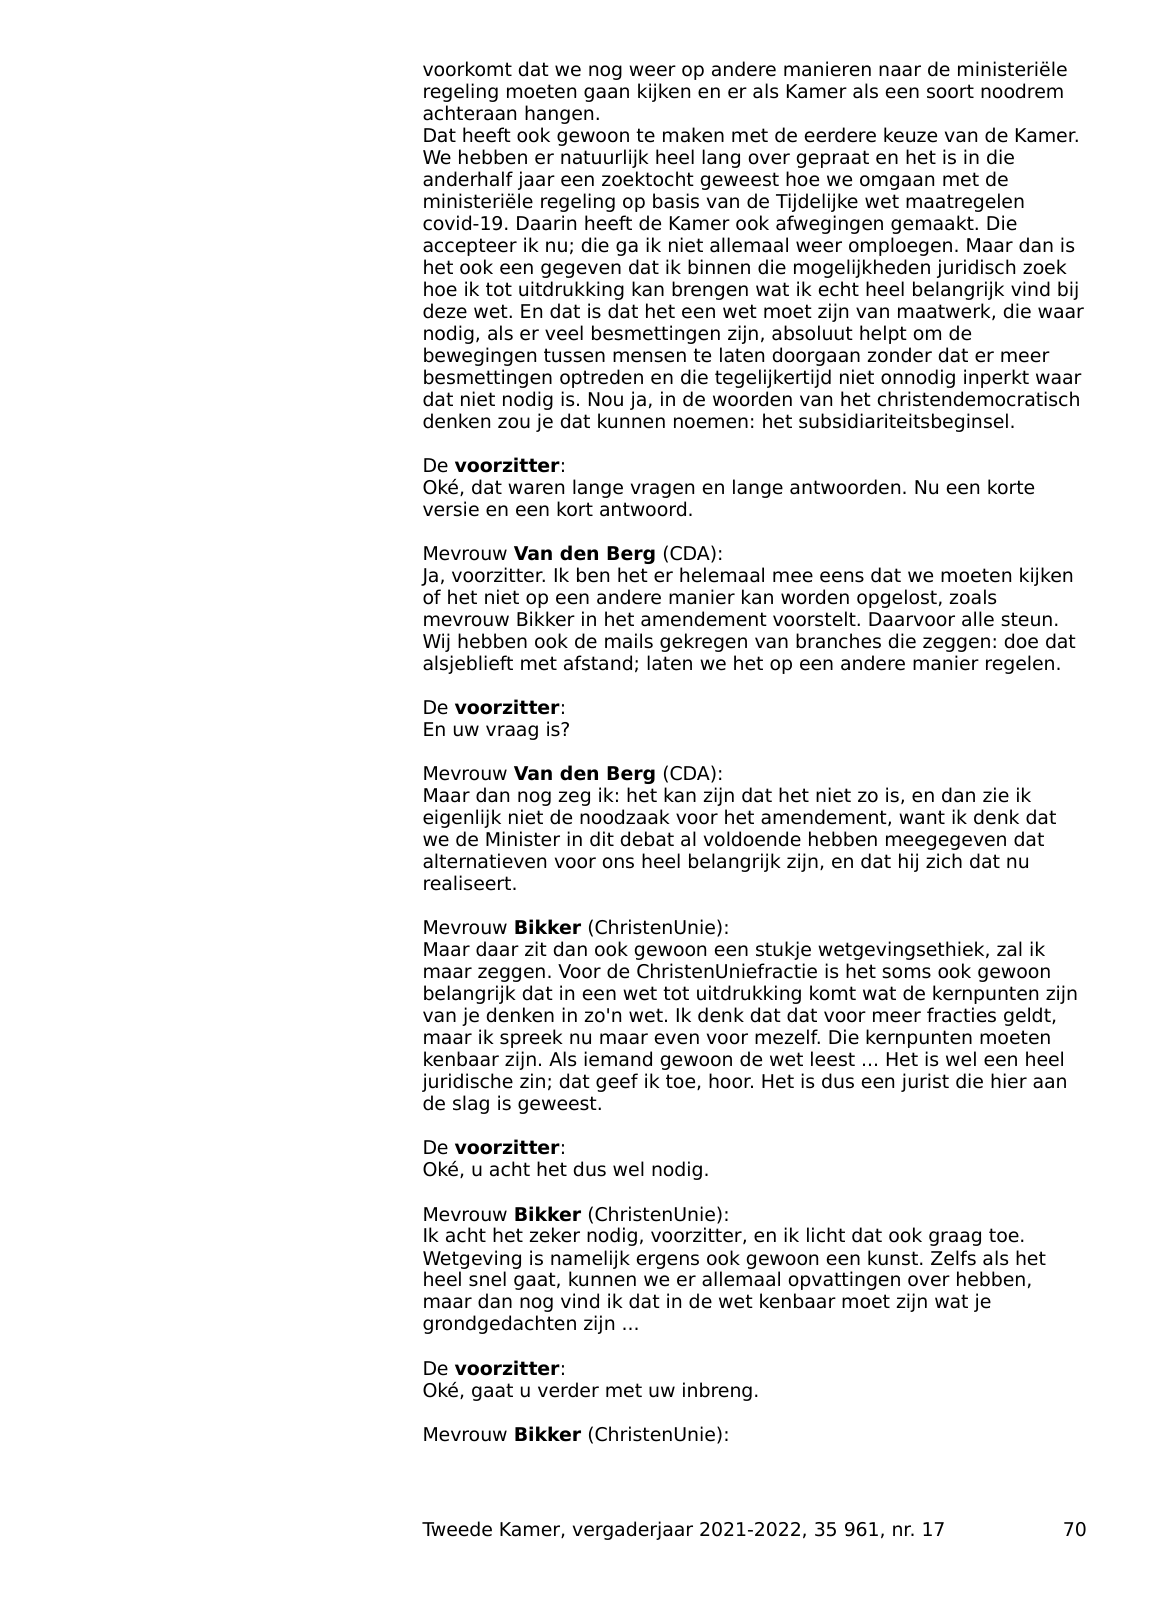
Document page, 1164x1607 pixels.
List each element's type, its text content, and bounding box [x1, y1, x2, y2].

text Oké, u acht het dus wel nodig. [422, 1159, 1087, 1181]
text Ja, voorzitter. Ik ben het er helemaal mee eens dat we moeten kijken of het niet op een andere manier kan worden opgelost, zoals mevrouw Bikker in het amendement voorstelt. Daarvoor alle steun. Wij hebben ook de mails gekregen van branches die zeggen: doe dat alsjeblieft met afstand; laten we het op een andere manier regelen. [422, 565, 1087, 675]
text De voorzitter: [422, 1357, 1087, 1379]
text De voorzitter: [422, 455, 1087, 477]
text Oké, gaat u verder met uw inbreng. [422, 1379, 1087, 1401]
text De voorzitter: [422, 1137, 1087, 1159]
text En uw vraag is? [422, 719, 1087, 741]
text Maar daar zit dan ook gewoon een stukje wetgevingsethiek, zal ik maar zeggen. Voor de ChristenUniefractie is het soms ook gewoon belangrijk dat in een wet tot uitdrukking komt wat de kernpunten zijn van je denken in zo'n wet. Ik denk dat dat voor meer fracties geldt, maar ik spreek nu maar even voor mezelf. Die kernpunten moeten kenbaar zijn. Als iemand gewoon de wet leest ... Het is wel een heel juridische zin; dat geef ik toe, hoor. Het is dus een jurist die hier aan de slag is geweest. [422, 939, 1087, 1115]
text Oké, dat waren lange vragen en lange antwoorden. Nu een korte versie en een kort antwoord. [422, 477, 1087, 521]
text Mevrouw Bikker (ChristenUnie): [422, 1203, 1087, 1225]
text Mevrouw Van den Berg (CDA): [422, 763, 1087, 785]
text Dat heeft ook gewoon te maken met de eerdere keuze van de Kamer. We hebben er natuurlijk heel lang over gepraat en het is in die anderhalf jaar een zoektocht geweest hoe we omgaan met de ministeriële regeling op basis van de Tijdelijke wet maatregelen covid-19. Daarin heeft de Kamer ook afwegingen gemaakt. Die accepteer ik nu; die ga ik niet allemaal weer omploegen. Maar dan is het ook een gegeven dat ik binnen die mogelijkheden juridisch zoek hoe ik tot uitdrukking kan brengen wat ik echt heel belangrijk vind bij deze wet. En dat is dat het een wet moet zijn van maatwerk, die waar nodig, als er veel besmettingen zijn, absoluut helpt om de bewegingen tussen mensen te laten doorgaan zonder dat er meer besmettingen optreden en die tegelijkertijd niet onnodig inperkt waar dat niet nodig is. Nou ja, in de woorden van het christendemocratisch denken zou je dat kunnen noemen: het subsidiariteitsbeginsel. [422, 125, 1087, 433]
text Ik acht het zeker nodig, voorzitter, en ik licht dat ook graag toe. Wetgeving is namelijk ergens ook gewoon een kunst. Zelfs als het heel snel gaat, kunnen we er allemaal opvattingen over hebben, maar dan nog vind ik dat in de wet kenbaar moet zijn wat je grondgedachten zijn ... [422, 1225, 1087, 1335]
text Mevrouw Bikker (ChristenUnie): [422, 1424, 1087, 1446]
text Mevrouw Van den Berg (CDA): [422, 543, 1087, 565]
text De voorzitter: [422, 697, 1087, 719]
text Maar dan nog zeg ik: het kan zijn dat het niet zo is, en dan zie ik eigenlijk niet de noodzaak voor het amendement, want ik denk dat we de Minister in dit debat al voldoende hebben meegegeven dat alternatieven voor ons heel belangrijk zijn, en dat hij zich dat nu realiseert. [422, 785, 1087, 895]
text voorkomt dat we nog weer op andere manieren naar de ministeriële regeling moeten gaan kijken en er als Kamer als een soort noodrem achteraan hangen. [422, 59, 1087, 125]
text Mevrouw Bikker (ChristenUnie): [422, 917, 1087, 939]
